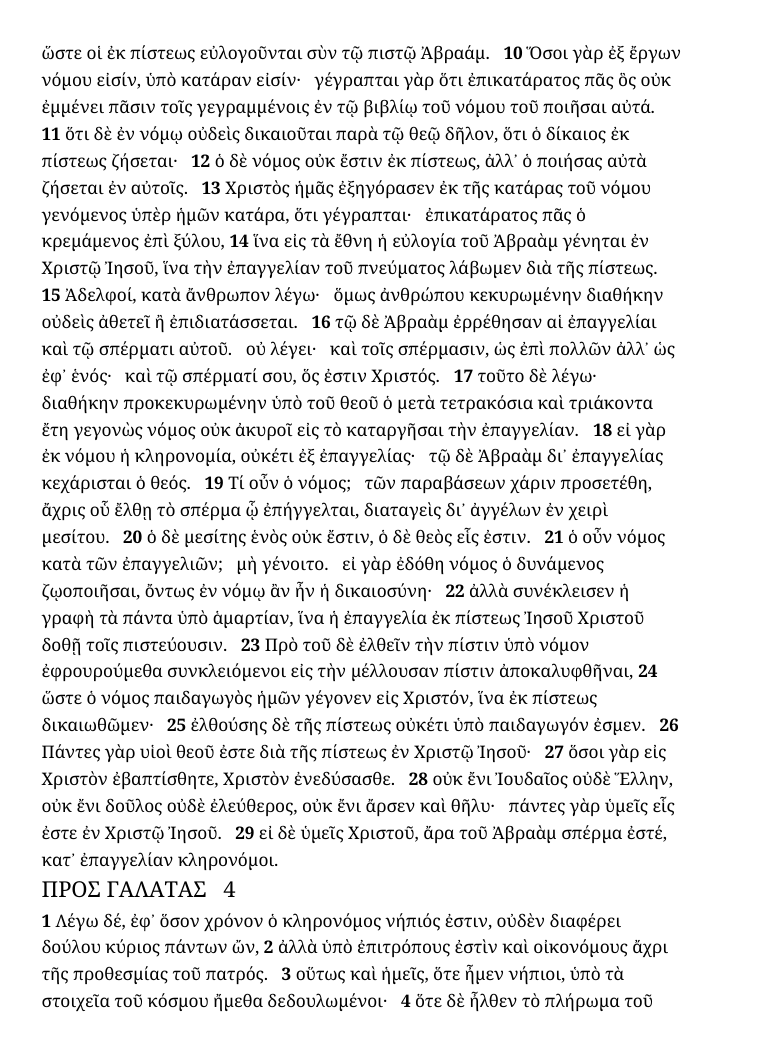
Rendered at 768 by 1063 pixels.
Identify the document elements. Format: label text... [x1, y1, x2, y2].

text ΠΡΟΣ ΓΑΛΑΤΑΣ 4 [41, 874, 685, 904]
text 1 Λέγω δέ, ἐφ᾽ ὅσον χρόνον ὁ κληρονόμος νήπιός ἐστιν, οὐδὲν διαφέρει δούλου κύριος πάντων ὤν, 2 ἀλλὰ ὑπὸ ἐπιτρόπους ἐστὶν καὶ οἰκονόμους ἄχρι τῆς προθεσμίας τοῦ πατρός. 3 οὕτως καὶ ἡμεῖς, ὅτε ἦμεν νήπιοι, ὑπὸ τὰ στοιχεῖα τοῦ κόσμου ἤμεθα δεδουλωμένοι· 4 ὅτε δὲ ἦλθεν τὸ πλήρωμα τοῦ [41, 909, 685, 1013]
text ὥστε οἱ ἐκ πίστεως εὐλογοῦνται σὺν τῷ πιστῷ Ἀβραάμ. 10 Ὅσοι γὰρ ἐξ ἔργων νόμου εἰσίν, ὑπὸ κατάραν εἰσίν· γέγραπται γὰρ ὅτι ἐπικατάρατος πᾶς ὃς οὐκ ἐμμένει πᾶσιν τοῖς γεγραμμένοις ἐν τῷ βιβλίῳ τοῦ νόμου τοῦ ποιῆσαι αὐτά. 11 ὅτι δὲ ἐν νόμῳ οὐδεὶς δικαιοῦται παρὰ τῷ θεῷ δῆλον, ὅτι ὁ δίκαιος ἐκ πίστεως ζήσεται· 12 ὁ δὲ νόμος οὐκ ἔστιν ἐκ πίστεως, ἀλλ᾽ ὁ ποιήσας αὐτὰ ζήσεται ἐν αὐτοῖς. 13 Χριστὸς ἡμᾶς ἐξηγόρασεν ἐκ τῆς κατάρας τοῦ νόμου γενόμενος ὑπὲρ ἡμῶν κατάρα, ὅτι γέγραπται· ἐπικατάρατος πᾶς ὁ κρεμάμενος ἐπὶ ξύλου, 14 ἵνα εἰς τὰ ἔθνη ἡ εὐλογία τοῦ Ἀβραὰμ γένηται ἐν Χριστῷ Ἰησοῦ, ἵνα τὴν ἐπαγγελίαν τοῦ πνεύματος λάβωμεν διὰ τῆς πίστεως. 15 Ἀδελφοί, κατὰ ἄνθρωπον λέγω· ὅμως ἀνθρώπου κεκυρωμένην διαθήκην οὐδεὶς ἀθετεῖ ἢ ἐπιδιατάσσεται. 16 τῷ δὲ Ἀβραὰμ ἐρρέθησαν αἱ ἐπαγγελίαι καὶ τῷ σπέρματι αὐτοῦ. οὐ λέγει· καὶ τοῖς σπέρμασιν, ὡς ἐπὶ πολλῶν ἀλλ᾽ ὡς ἐφ᾽ ἑνός· καὶ τῷ σπέρματί σου, ὅς ἐστιν Χριστός. 17 τοῦτο δὲ λέγω· διαθήκην προκεκυρωμένην ὑπὸ τοῦ θεοῦ ὁ μετὰ τετρακόσια καὶ τριάκοντα ἔτη γεγονὼς νόμος οὐκ ἀκυροῖ εἰς τὸ καταργῆσαι τὴν ἐπαγγελίαν. 18 εἰ γὰρ ἐκ νόμου ἡ κληρονομία, οὐκέτι ἐξ ἐπαγγελίας· τῷ δὲ Ἀβραὰμ δι᾽ ἐπαγγελίας κεχάρισται ὁ θεός. 19 Τί οὖν ὁ νόμος; τῶν παραβάσεων χάριν προσετέθη, ἄχρις οὗ ἔλθῃ τὸ σπέρμα ᾧ ἐπήγγελται, διαταγεὶς δι᾽ ἀγγέλων ἐν χειρὶ μεσίτου. 20 ὁ δὲ μεσίτης ἑνὸς οὐκ ἔστιν, ὁ δὲ θεὸς εἷς ἐστιν. 21 ὁ οὖν νόμος κατὰ τῶν ἐπαγγελιῶν; μὴ γένοιτο. εἰ γὰρ ἐδόθη νόμος ὁ δυνάμενος ζῳοποιῆσαι, ὄντως ἐν νόμῳ ἂν ἦν ἡ δικαιοσύνη· 22 ἀλλὰ συνέκλεισεν ἡ γραφὴ τὰ πάντα ὑπὸ ἁμαρτίαν, ἵνα ἡ ἐπαγγελία ἐκ πίστεως Ἰησοῦ Χριστοῦ δοθῇ τοῖς πιστεύουσιν. 23 Πρὸ τοῦ δὲ ἐλθεῖν τὴν πίστιν ὑπὸ νόμον ἐφρουρούμεθα συνκλειόμενοι εἰς τὴν μέλλουσαν πίστιν ἀποκαλυφθῆναι, 24 ὥστε ὁ νόμος παιδαγωγὸς ἡμῶν γέγονεν εἰς Χριστόν, ἵνα ἐκ πίστεως δικαιωθῶμεν· 25 ἐλθούσης δὲ τῆς πίστεως οὐκέτι ὑπὸ παιδαγωγόν ἐσμεν. 26 Πάντες γὰρ υἱοὶ θεοῦ ἐστε διὰ τῆς πίστεως ἐν Χριστῷ Ἰησοῦ· 27 ὅσοι γὰρ εἰς Χριστὸν ἐβαπτίσθητε, Χριστὸν ἐνεδύσασθε. 28 οὐκ ἔνι Ἰουδαῖος οὐδὲ Ἕλλην, οὐκ ἔνι δοῦλος οὐδὲ ἐλεύθερος, οὐκ ἔνι ἄρσεν καὶ θῆλυ· πάντες γὰρ ὑμεῖς εἷς ἐστε ἐν Χριστῷ Ἰησοῦ. 29 εἰ δὲ ὑμεῖς Χριστοῦ, ἄρα τοῦ Ἀβραὰμ σπέρμα ἐστέ, κατ᾽ ἐπαγγελίαν κληρονόμοι. [41, 41, 685, 871]
